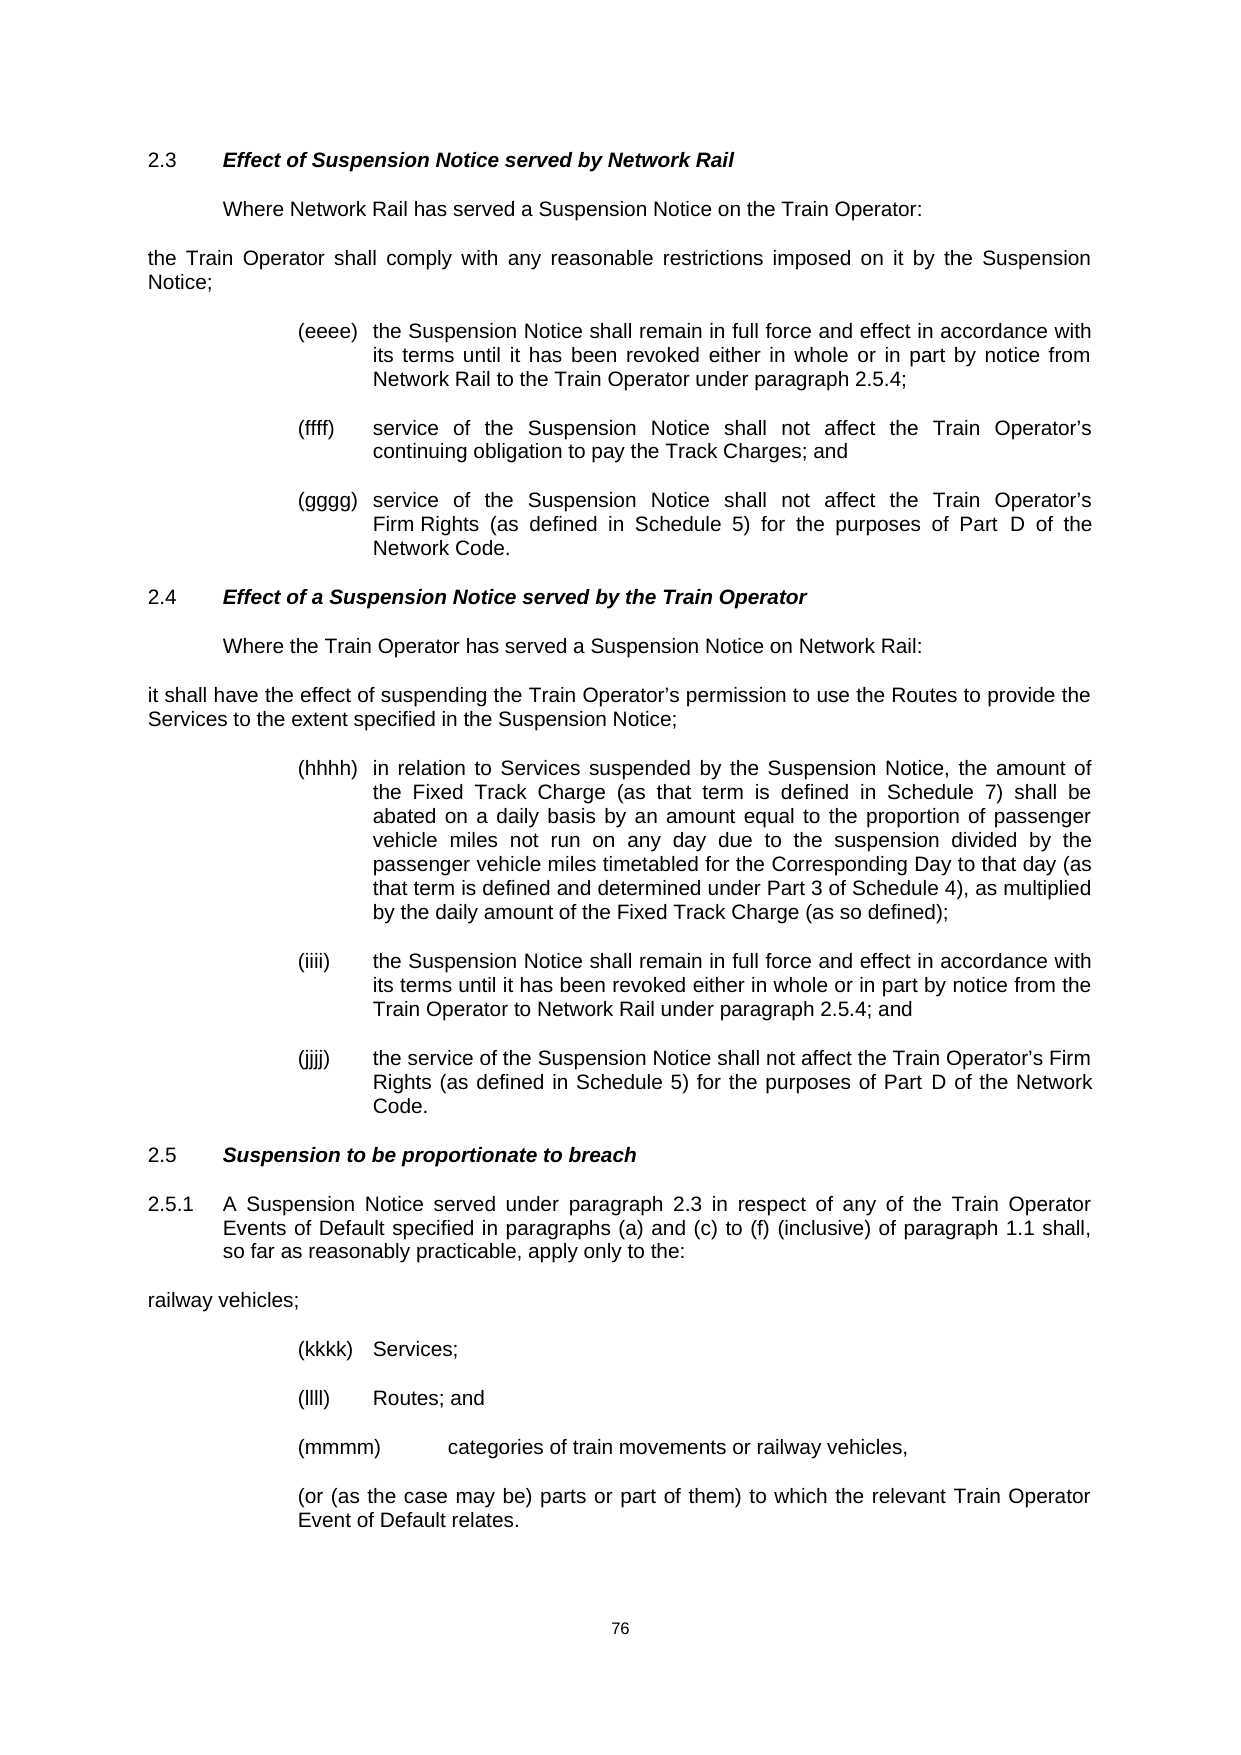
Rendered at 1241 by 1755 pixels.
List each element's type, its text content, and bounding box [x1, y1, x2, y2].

subtitle the service of the Suspension Notice shall not affect the Train Operator’s Firm Rights (as defined in Schedule 5) for the purposes of Part D of the Network Code. [298, 1046, 1093, 1117]
subtitle service of the Suspension Notice shall not affect the Train Operator’s Firm Rights (as defined in Schedule 5) for the purposes of Part D of the Network Code. [298, 488, 1093, 560]
text (or (as the case may be) parts or part of them) to which the relevant Train Operator Event of Default relates. [298, 1484, 1093, 1532]
text Where Network Rail has served a Suspension Notice on the Train Operator: [223, 197, 1093, 221]
list Effect of a Suspension Notice served by the Train Operator [148, 585, 1093, 609]
subtitle railway vehicles; [148, 1288, 1093, 1312]
list Effect of Suspension Notice served by Network Rail [148, 148, 1093, 172]
list A Suspension Notice served under paragraph 2.3 in respect of any of the Train Operator Events of Default specified in paragraphs (a) and (c) to (f) (inclusive) of paragraph 1.1 shall, so far as reasonably practicable, apply only to the: [148, 1191, 1093, 1263]
subtitle the Train Operator shall comply with any reasonable restrictions imposed on it by the Suspension Notice; [148, 246, 1093, 293]
subtitle it shall have the effect of suspending the Train Operator’s permission to use the Routes to provide the Services to the extent specified in the Suspension Notice; [148, 683, 1093, 731]
subtitle the Suspension Notice shall remain in full force and effect in accordance with its terms until it has been revoked either in whole or in part by notice from Network Rail to the Train Operator under paragraph 2.5.4; [298, 318, 1093, 390]
subtitle the Suspension Notice shall remain in full force and effect in accordance with its terms until it has been revoked either in whole or in part by notice from the Train Operator to Network Rail under paragraph 2.5.4; and [298, 949, 1093, 1021]
subtitle Services; [298, 1337, 1093, 1361]
list Suspension to be proportionate to breach [148, 1142, 1093, 1166]
subtitle in relation to Services suspended by the Suspension Notice, the amount of the Fixed Track Charge (as that term is defined in Schedule 7) shall be abated on a daily basis by an amount equal to the proportion of passenger vehicle miles not run on any day due to the suspension divided by the passenger vehicle miles timetabled for the Corresponding Day to that day (as that term is defined and determined under Part 3 of Schedule 4), as multiplied by the daily amount of the Fixed Track Charge (as so defined); [298, 756, 1093, 924]
text Where the Train Operator has served a Suspension Notice on Network Rail: [223, 634, 1093, 658]
subtitle Routes; and [298, 1386, 1093, 1410]
subtitle categories of train movements or railway vehicles, [298, 1435, 1093, 1459]
subtitle service of the Suspension Notice shall not affect the Train Operator’s continuing obligation to pay the Track Charges; and [298, 415, 1093, 463]
